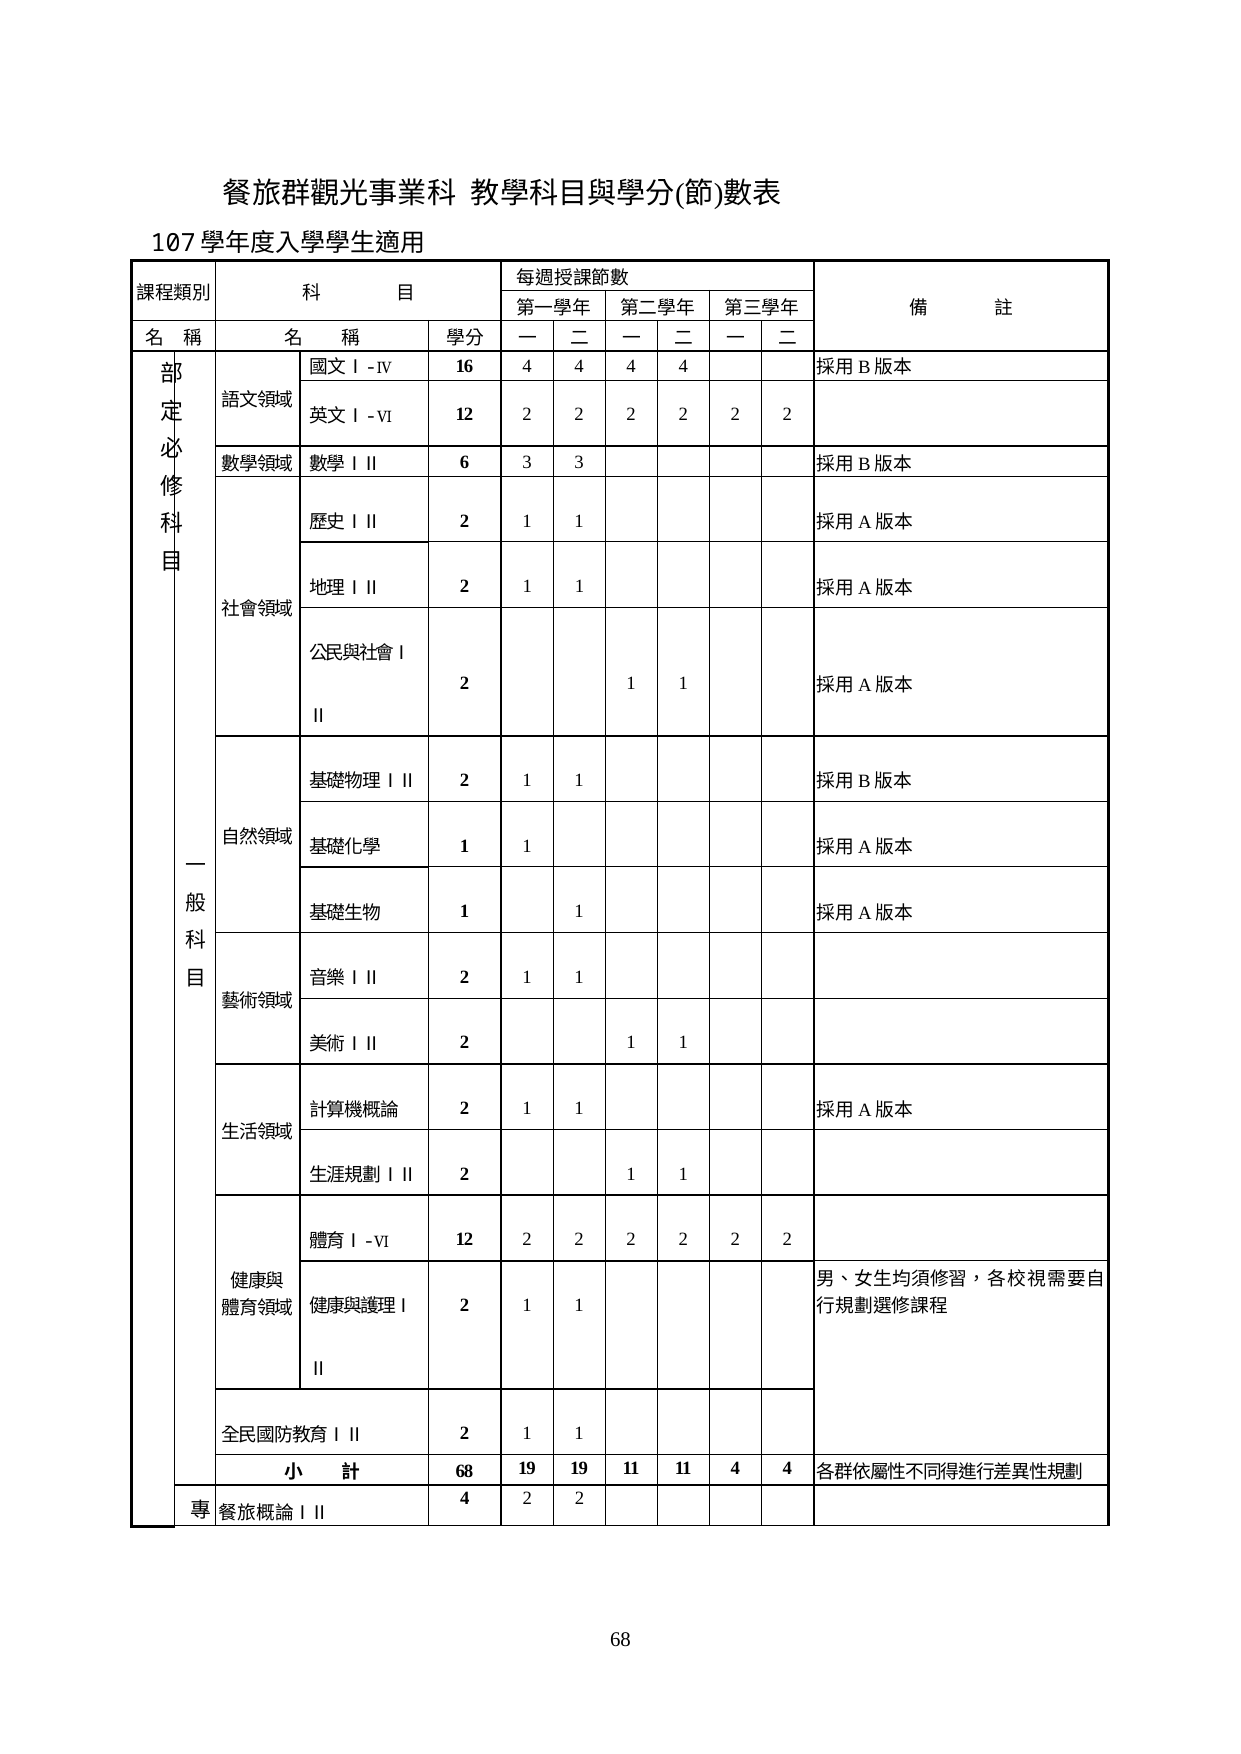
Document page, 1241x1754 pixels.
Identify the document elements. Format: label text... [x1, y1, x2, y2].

table_cell 採用A版本 [815, 608, 1107, 735]
table_cell 採用B版本 [815, 352, 1107, 380]
table_cell 1 [658, 1130, 709, 1194]
table_cell 1 [554, 477, 605, 541]
table_cell 美術ⅠⅡ [301, 999, 428, 1063]
table_cell 2 [710, 381, 761, 445]
table_cell 小 計 [216, 1455, 428, 1484]
table_cell 3 [554, 447, 605, 476]
table_cell 2 [429, 999, 500, 1063]
table_cell 2 [502, 1196, 553, 1260]
table_cell [658, 447, 709, 476]
table_cell [606, 737, 657, 801]
table_cell 2 [554, 1486, 605, 1525]
table_cell 1 [502, 1390, 553, 1454]
table_cell [762, 477, 813, 541]
table_cell [710, 802, 761, 866]
table_cell 採用A版本 [815, 477, 1107, 541]
table_cell 1 [554, 1262, 605, 1388]
table_cell 4 [502, 352, 553, 380]
table_cell 2 [429, 1130, 500, 1194]
table_cell [762, 1065, 813, 1129]
table_cell [502, 1130, 553, 1194]
table_cell 基礎生物 [301, 868, 428, 932]
table_cell 1 [502, 737, 553, 801]
table_cell 4 [606, 352, 657, 380]
table_cell 數學ⅠⅡ [301, 447, 428, 476]
table_cell [762, 737, 813, 801]
table_cell 2 [429, 608, 500, 735]
text 餐旅群觀光事業科 教學科目與學分(節)數表 [223, 170, 1092, 212]
table_cell [762, 933, 813, 997]
table_cell [606, 802, 657, 866]
table_cell 2 [762, 1196, 813, 1260]
table_cell [554, 608, 605, 735]
table_cell [554, 802, 605, 866]
table_cell [762, 1390, 813, 1454]
table_cell 一 [502, 321, 553, 350]
table_cell 2 [554, 381, 605, 445]
table_cell 2 [658, 1196, 709, 1260]
table_cell 採用B版本 [815, 737, 1107, 801]
table_cell [606, 447, 657, 476]
table_cell 2 [606, 1196, 657, 1260]
table_cell 2 [429, 1390, 500, 1454]
table_cell 16 [429, 352, 500, 380]
table_cell 2 [554, 1196, 605, 1260]
table_cell 部定必修科目 [133, 352, 174, 1525]
table_cell 採用A版本 [815, 802, 1107, 866]
table_cell 第三學年 [710, 291, 813, 320]
table_cell [606, 1262, 657, 1388]
table_cell [658, 542, 709, 607]
table_cell 1 [502, 1065, 553, 1129]
table_cell 數學領域 [216, 447, 299, 476]
table_cell 採用B版本 [815, 447, 1107, 476]
table_cell [815, 1486, 1107, 1525]
table_cell 國文Ⅰ-Ⅳ [301, 352, 428, 380]
table_cell 12 [429, 1196, 500, 1260]
table_cell 二 [658, 321, 709, 350]
table_cell [710, 867, 761, 932]
table_cell 1 [554, 737, 605, 801]
table_cell 健康與 體育領域 [216, 1196, 299, 1388]
table_cell 1 [502, 802, 553, 866]
table_cell 12 [429, 381, 500, 445]
table_cell 第一學年 [502, 291, 605, 320]
table_cell [710, 542, 761, 607]
table_cell 1 [606, 999, 657, 1063]
table_cell [554, 999, 605, 1063]
table_cell [710, 608, 761, 735]
table_cell 1 [606, 1130, 657, 1194]
table_cell 1 [554, 542, 605, 607]
table_cell [606, 1390, 657, 1454]
table_cell 4 [710, 1455, 761, 1484]
table_cell 男、女生均須修習，各校視需要自行規劃選修課程 [815, 1261, 1107, 1454]
table_cell 體育Ⅰ-Ⅵ [301, 1196, 428, 1260]
table_cell [710, 1262, 761, 1388]
table_cell 2 [658, 381, 709, 445]
table_cell [658, 1065, 709, 1129]
table_cell 社會領域 [216, 477, 299, 735]
table_cell 1 [502, 933, 553, 997]
table_cell [606, 542, 657, 607]
table_cell [502, 999, 553, 1063]
table_cell [502, 608, 553, 735]
table_cell 2 [429, 1262, 500, 1388]
table_cell [815, 933, 1107, 997]
table_cell 2 [502, 1486, 553, 1525]
table_cell [606, 933, 657, 997]
table_cell 採用A版本 [815, 867, 1107, 932]
table_cell 3 [502, 447, 553, 476]
table_cell 1 [554, 867, 605, 932]
table_cell 採用A版本 [815, 1065, 1107, 1129]
table_cell [710, 1130, 761, 1194]
table_cell [658, 1262, 709, 1388]
table_cell 2 [429, 737, 500, 801]
table_cell 名 稱 [133, 321, 215, 350]
table_cell 4 [554, 352, 605, 380]
table_cell 英文Ⅰ-Ⅵ [301, 381, 428, 445]
table_cell [815, 381, 1107, 445]
table_cell 4 [429, 1486, 500, 1525]
table_cell [710, 447, 761, 476]
table_cell [815, 999, 1107, 1063]
table_cell 歷史ⅠⅡ [301, 477, 428, 541]
table_cell 1 [429, 802, 500, 866]
table_header 科 目 [216, 262, 500, 320]
table_cell 地理ⅠⅡ [301, 543, 428, 607]
table_cell 11 [606, 1455, 657, 1484]
table_cell [762, 802, 813, 866]
table_cell 19 [554, 1455, 605, 1484]
table_cell 2 [429, 1065, 500, 1129]
table_cell 餐旅概論ⅠⅡ [216, 1486, 428, 1525]
table_cell [762, 542, 813, 607]
table_cell [658, 737, 709, 801]
table_cell 2 [429, 542, 500, 607]
table_cell [815, 1130, 1107, 1194]
table_cell 音樂ⅠⅡ [301, 933, 428, 997]
table_cell [710, 477, 761, 541]
table_cell 生活領域 [216, 1065, 299, 1194]
table_cell [658, 1390, 709, 1454]
table_cell 基礎化學 [301, 802, 428, 866]
table_cell 2 [429, 933, 500, 997]
table_cell [815, 1196, 1107, 1260]
table_cell 68 [429, 1455, 500, 1484]
table_cell [554, 1130, 605, 1194]
table_cell 計算機概論 [301, 1065, 428, 1129]
table_cell 各群依屬性不同得進行差異性規劃 [815, 1455, 1107, 1484]
table_cell 二 [554, 321, 605, 350]
table_cell 公民與社會ⅠⅡ [301, 608, 428, 735]
table_cell 2 [429, 477, 500, 541]
table_cell 2 [502, 381, 553, 445]
table_header 每週授課節數 [502, 262, 813, 289]
table_cell 一 [710, 321, 761, 350]
table_cell [606, 1065, 657, 1129]
table_cell 第二學年 [606, 291, 709, 320]
table_cell 生涯規劃ⅠⅡ [301, 1130, 428, 1194]
table_cell 1 [658, 608, 709, 735]
table_header 課程類別 [133, 262, 215, 320]
table_cell 1 [502, 1262, 553, 1388]
table_cell [762, 352, 813, 380]
table_cell [606, 867, 657, 932]
table_cell [606, 1486, 657, 1525]
table_cell [710, 737, 761, 801]
table_cell 1 [554, 1065, 605, 1129]
table_cell 1 [554, 1390, 605, 1454]
table_cell [658, 867, 709, 932]
table_cell [658, 802, 709, 866]
table_cell [606, 477, 657, 541]
table_cell 1 [502, 542, 553, 607]
table_cell 4 [658, 352, 709, 380]
table_cell 自然領域 [216, 737, 299, 932]
table_cell 學分 [429, 321, 500, 350]
table_cell [710, 999, 761, 1063]
table_cell [762, 447, 813, 476]
table_cell [710, 1390, 761, 1454]
table_cell [710, 1486, 761, 1525]
table_header 備 註 [815, 262, 1107, 350]
table_cell [658, 933, 709, 997]
table_cell 一 [606, 321, 657, 350]
table_cell 1 [502, 477, 553, 541]
table_cell [710, 933, 761, 997]
text 107學年度入學學生適用 [149, 223, 1092, 259]
table_cell 19 [502, 1455, 553, 1484]
table_cell 藝術領域 [216, 933, 299, 1063]
table_cell 1 [658, 999, 709, 1063]
table_cell 2 [606, 381, 657, 445]
table_cell [710, 1065, 761, 1129]
table_cell 採用A版本 [815, 542, 1107, 607]
table_cell 一般科目 [175, 352, 215, 1484]
table_cell 11 [658, 1455, 709, 1484]
table_cell 名 稱 [216, 321, 428, 350]
table_cell 專 [175, 1486, 215, 1525]
table_cell 1 [429, 867, 500, 932]
table_cell 1 [606, 608, 657, 735]
table_cell [762, 999, 813, 1063]
table_cell 二 [762, 321, 813, 350]
table_cell [762, 867, 813, 932]
table_cell [762, 608, 813, 735]
table_cell [762, 1130, 813, 1194]
table_cell [710, 352, 761, 380]
table_cell [762, 1262, 813, 1388]
table_cell [762, 1486, 813, 1525]
table_cell 健康與護理ⅠⅡ [301, 1262, 428, 1388]
table_cell 基礎物理ⅠⅡ [301, 737, 428, 801]
table_cell [658, 477, 709, 541]
table_cell 2 [762, 381, 813, 445]
table_cell 6 [429, 447, 500, 476]
table_cell 2 [710, 1196, 761, 1260]
table_cell 4 [762, 1455, 813, 1484]
table_cell 全民國防教育ⅠⅡ [216, 1390, 428, 1454]
table_cell [502, 867, 553, 932]
table_cell 語文領域 [216, 352, 299, 445]
table_cell 1 [554, 933, 605, 997]
table_cell [658, 1486, 709, 1525]
